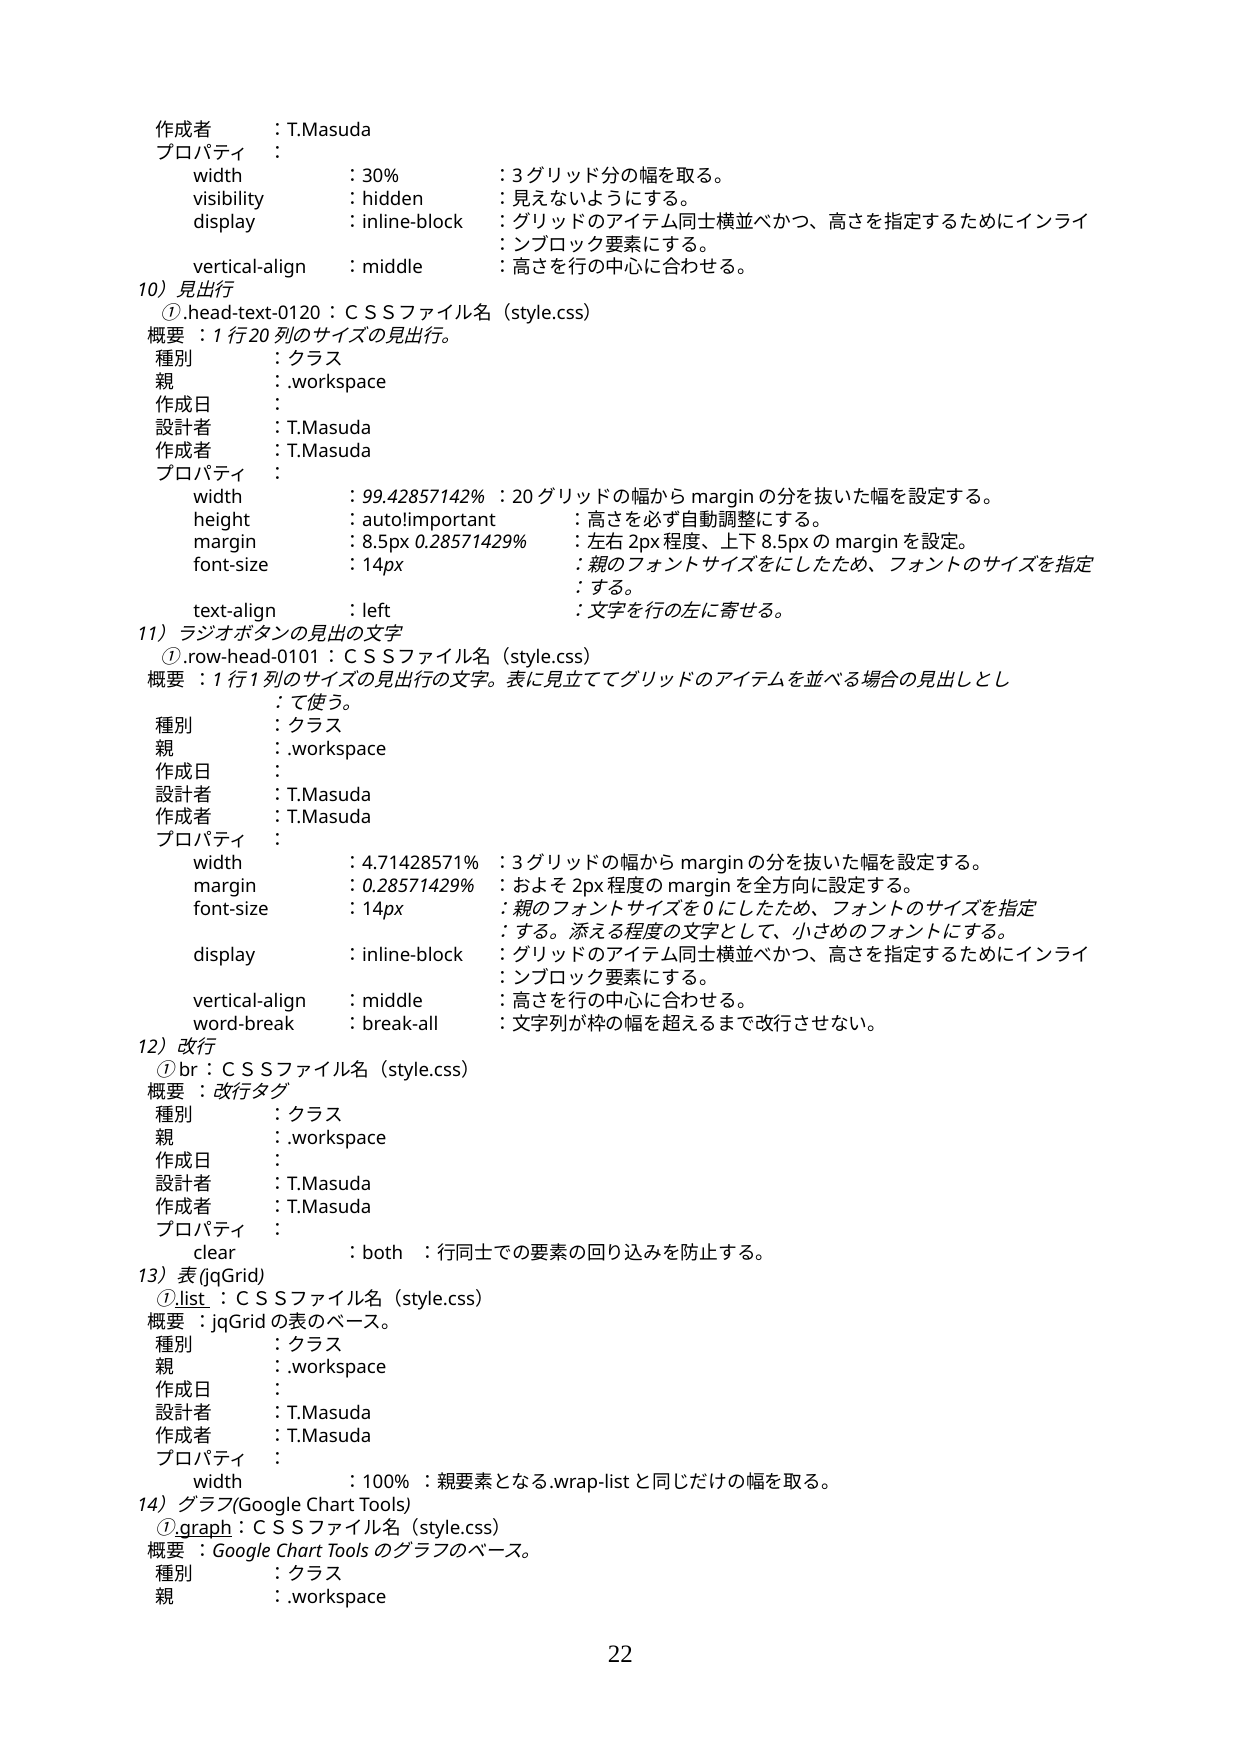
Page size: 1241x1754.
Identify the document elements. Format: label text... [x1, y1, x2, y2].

text width ：30% ：3グリッド分の幅を取る。 [118, 164, 1122, 187]
text 親 ：.workspace [118, 737, 1122, 760]
text 作成日 ： [118, 1378, 1122, 1401]
text width ：4.71428571% ：3グリッドの幅からmarginの分を抜いた幅を設定する。 [118, 851, 1122, 874]
text ：ンブロック要素にする。 [118, 233, 1122, 256]
text 設計者 ：T.Masuda [118, 1172, 1122, 1195]
text width ：99.42857142% ：20グリッドの幅からmarginの分を抜いた幅を設定する。 [118, 485, 1122, 508]
text font-size ：14px ：親のフォントサイズをにしたため、フォントのサイズを指定 [118, 553, 1122, 576]
text プロパティ ： [118, 828, 1122, 851]
text vertical-align ：middle ：高さを行の中心に合わせる。 [118, 989, 1122, 1012]
text プロパティ ： [118, 1447, 1122, 1470]
text 10）見出行 [118, 278, 1122, 301]
text ① .head-text-0120 ：ＣＳＳファイル名（style.css） [118, 301, 1122, 324]
text 種別 ：クラス [118, 1103, 1122, 1126]
text 親 ：.workspace [118, 1585, 1122, 1608]
text clear ：both ：行同士での要素の回り込みを防止する。 [118, 1241, 1122, 1264]
text ：て使う。 [118, 691, 1122, 714]
text 作成者 ：T.Masuda [118, 1424, 1122, 1447]
text 作成者 ：T.Masuda [118, 439, 1122, 462]
text display ：inline-block ：グリッドのアイテム同士横並べかつ、高さを指定するためにインライ [118, 210, 1122, 233]
text 設計者 ：T.Masuda [118, 783, 1122, 806]
text 13）表 (jqGrid) [118, 1264, 1122, 1287]
text font-size ：14px ：親のフォントサイズを0にしたため、フォントのサイズを指定 [118, 897, 1122, 920]
text width ：100% ：親要素となる.wrap-listと同じだけの幅を取る。 [118, 1470, 1122, 1493]
text プロパティ ： [118, 141, 1122, 164]
text vertical-align ：middle ：高さを行の中心に合わせる。 [118, 256, 1122, 278]
text visibility ：hidden ：見えないようにする。 [118, 187, 1122, 210]
text 概要 ：改行タグ [118, 1081, 1122, 1103]
text 作成者 ：T.Masuda [118, 1195, 1122, 1218]
text 種別 ：クラス [118, 347, 1122, 370]
text プロパティ ： [118, 1218, 1122, 1241]
text 親 ：.workspace [118, 1356, 1122, 1378]
text 作成者 ：T.Masuda [118, 118, 1122, 141]
text ① .row-head-0101 ：ＣＳＳファイル名（style.css） [118, 645, 1122, 668]
text ①.list ：ＣＳＳファイル名（style.css） [118, 1287, 1122, 1310]
text 11）ラジオボタンの見出の文字 [118, 622, 1122, 645]
text ① br ：ＣＳＳファイル名（style.css） [118, 1058, 1122, 1081]
text ：する。 [118, 576, 1122, 599]
text text-align ：left ：文字を行の左に寄せる。 [118, 599, 1122, 622]
text 作成日 ： [118, 1149, 1122, 1172]
text ①.graph：ＣＳＳファイル名（style.css） [118, 1516, 1122, 1539]
text 親 ：.workspace [118, 370, 1122, 393]
text display ：inline-block ：グリッドのアイテム同士横並べかつ、高さを指定するためにインライ [118, 943, 1122, 966]
text 親 ：.workspace [118, 1126, 1122, 1149]
text height ：auto!important ：高さを必ず自動調整にする。 margin ：8.5px 0.28571429% ：左右2px程度、上下8.5pxのmarginを設定。 [118, 508, 1122, 553]
text ：ンブロック要素にする。 [118, 966, 1122, 989]
text 概要 ：1行20列のサイズの見出行。 [118, 324, 1122, 347]
text 作成日 ： [118, 393, 1122, 416]
text 種別 ：クラス [118, 1333, 1122, 1356]
text プロパティ ： [118, 462, 1122, 485]
text 概要 ：Google Chart Toolsのグラフのベース。 [118, 1539, 1122, 1562]
text 概要 ：jqGridの表のベース。 [118, 1310, 1122, 1333]
text 設計者 ：T.Masuda [118, 416, 1122, 439]
text 種別 ：クラス [118, 714, 1122, 737]
text 作成日 ： [118, 760, 1122, 783]
text word-break ：break-all ：文字列が枠の幅を超えるまで改行させない。 [118, 1012, 1122, 1035]
text 作成者 ：T.Masuda [118, 806, 1122, 828]
text 概要 ：1行1列のサイズの見出行の文字。表に見立ててグリッドのアイテムを並べる場合の見出しとし [118, 668, 1122, 691]
text ：する。添える程度の文字として、小さめのフォントにする。 [118, 920, 1122, 943]
text 設計者 ：T.Masuda [118, 1401, 1122, 1424]
text 種別 ：クラス [118, 1562, 1122, 1585]
text 14）グラフ(Google Chart Tools) [118, 1493, 1122, 1516]
text 12）改行 [118, 1035, 1122, 1058]
text margin ：0.28571429% ：およそ2px程度のmarginを全方向に設定する。 [118, 874, 1122, 897]
